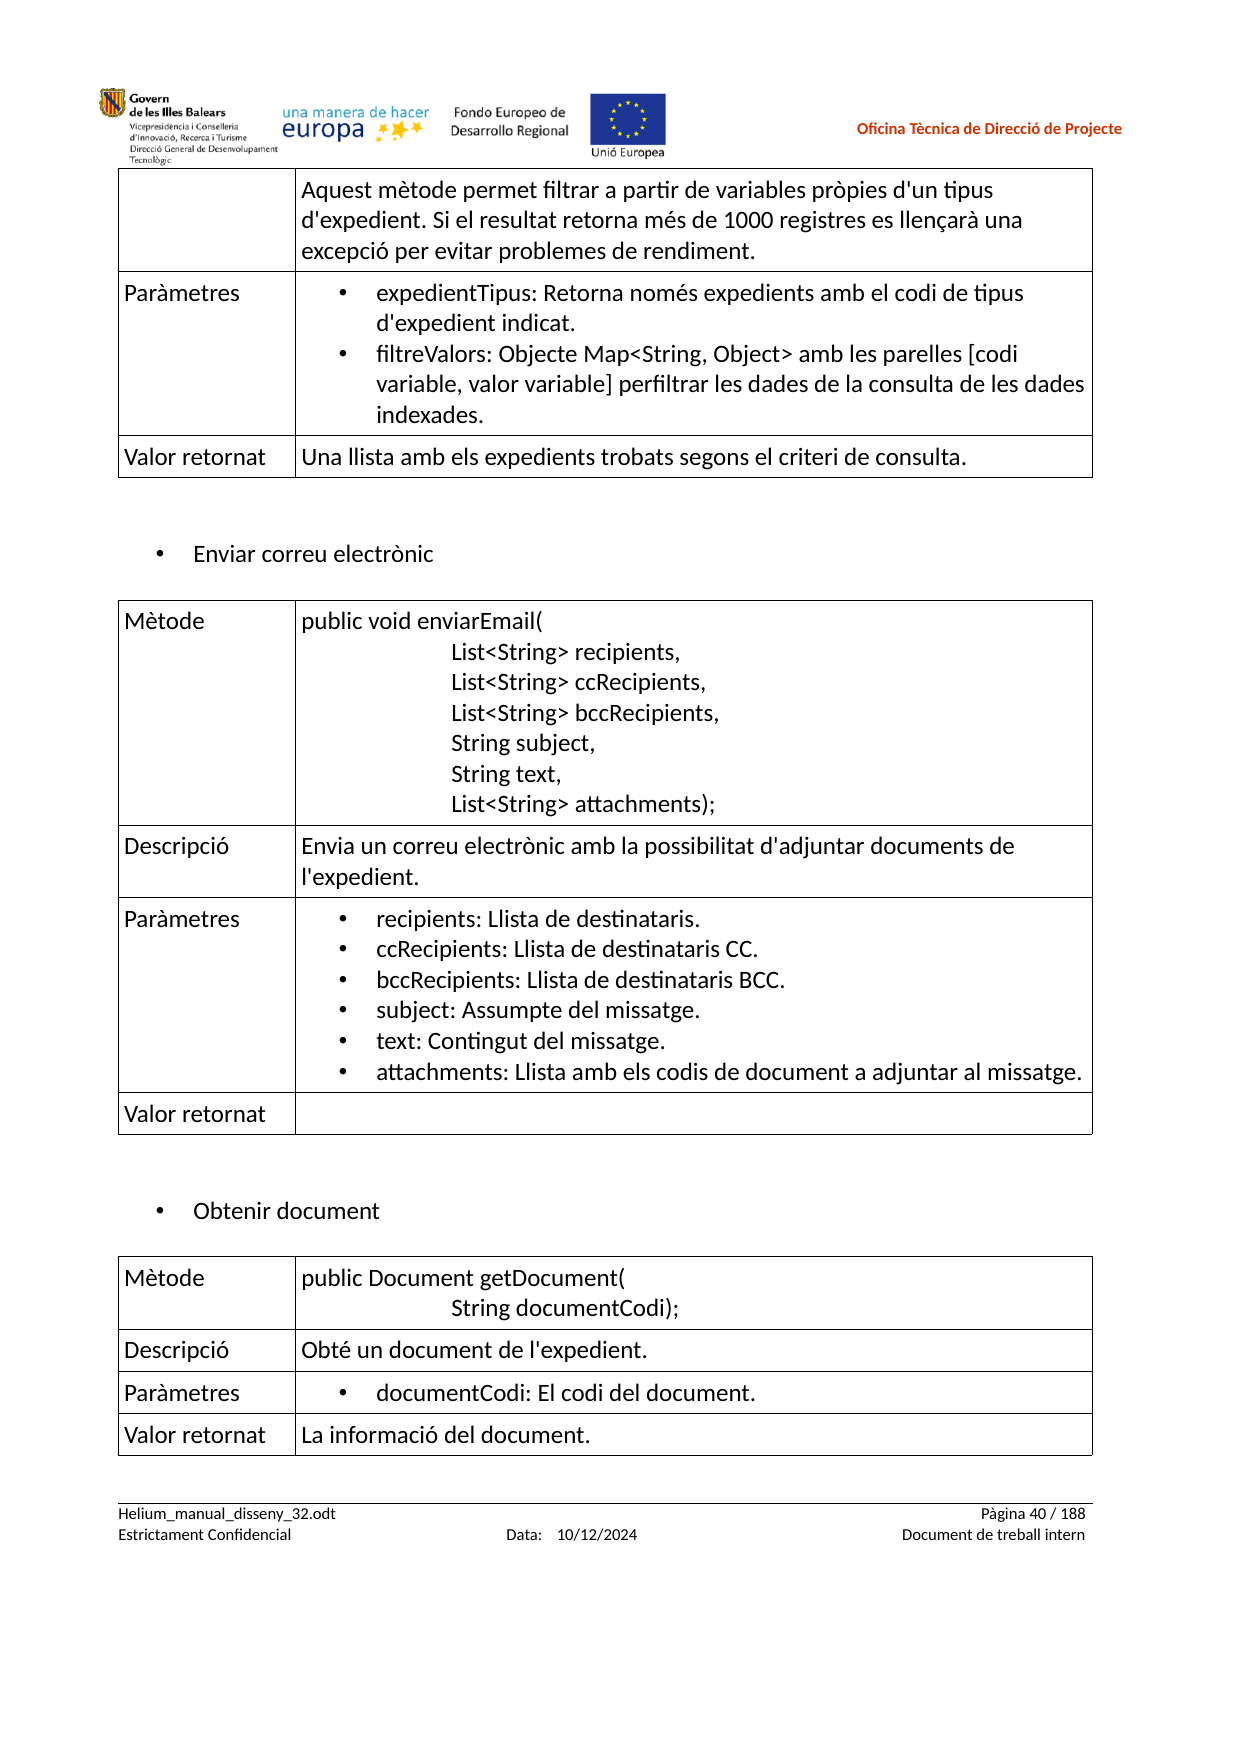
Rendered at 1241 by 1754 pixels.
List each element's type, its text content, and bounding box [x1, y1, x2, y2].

table_cell Paràmetres [119, 1372, 295, 1413]
table_cell Aquest mètode permet filtrar a partir de variables pròpies d'un tipus d'expedient. Si el resultat retorna més de 1000 registres es llençarà una excepció per evitar problemes de rendiment. [296, 169, 1092, 271]
table_cell La informació del document. [296, 1414, 1092, 1455]
table_cell recipients: Llista de destinataris. ccRecipients: Llista de destinataris CC. bccRecipients: Llista de destinataris BCC. subject: Assumpte del missatge. text: Contingut del missatge. attachments: Llista amb els codis de document a adjuntar al missatge. [296, 898, 1092, 1092]
table_cell expedientTipus: Retorna només expedients amb el codi de tipus d'expedient indicat. filtreValors: Objecte Map<String, Object> amb les parelles [codi variable, valor variable] perfiltrar les dades de la consulta de les dades indexades. [296, 272, 1092, 435]
table_cell Valor retornat [119, 1093, 295, 1134]
picture [99, 87, 668, 166]
table_cell Valor retornat [119, 436, 295, 477]
table_header Mètode [119, 601, 295, 825]
table_header Mètode [119, 1257, 295, 1329]
table_cell Valor retornat [119, 1414, 295, 1455]
table_cell Envia un correu electrònic amb la possibilitat d'adjuntar documents de l'expedient. [296, 826, 1092, 897]
table_cell Descripció [119, 826, 295, 897]
table_cell [119, 169, 295, 271]
table_header public Document getDocument( String documentCodi); [296, 1257, 1092, 1329]
table_header public void enviarEmail( List<String> recipients, List<String> ccRecipients, List<String> bccRecipients, String subject, String text, List<String> attachments); [296, 601, 1092, 825]
table_cell Paràmetres [119, 898, 295, 1092]
table_cell Descripció [119, 1330, 295, 1371]
list Enviar correu electrònic [156, 538, 1122, 569]
table_cell Paràmetres [119, 272, 295, 435]
table_cell Una llista amb els expedients trobats segons el criteri de consulta. [296, 436, 1092, 477]
table_cell Obté un document de l'expedient. [296, 1330, 1092, 1371]
list Obtenir document [156, 1195, 1122, 1226]
table_cell [296, 1093, 1092, 1134]
table_cell documentCodi: El codi del document. [296, 1372, 1092, 1413]
